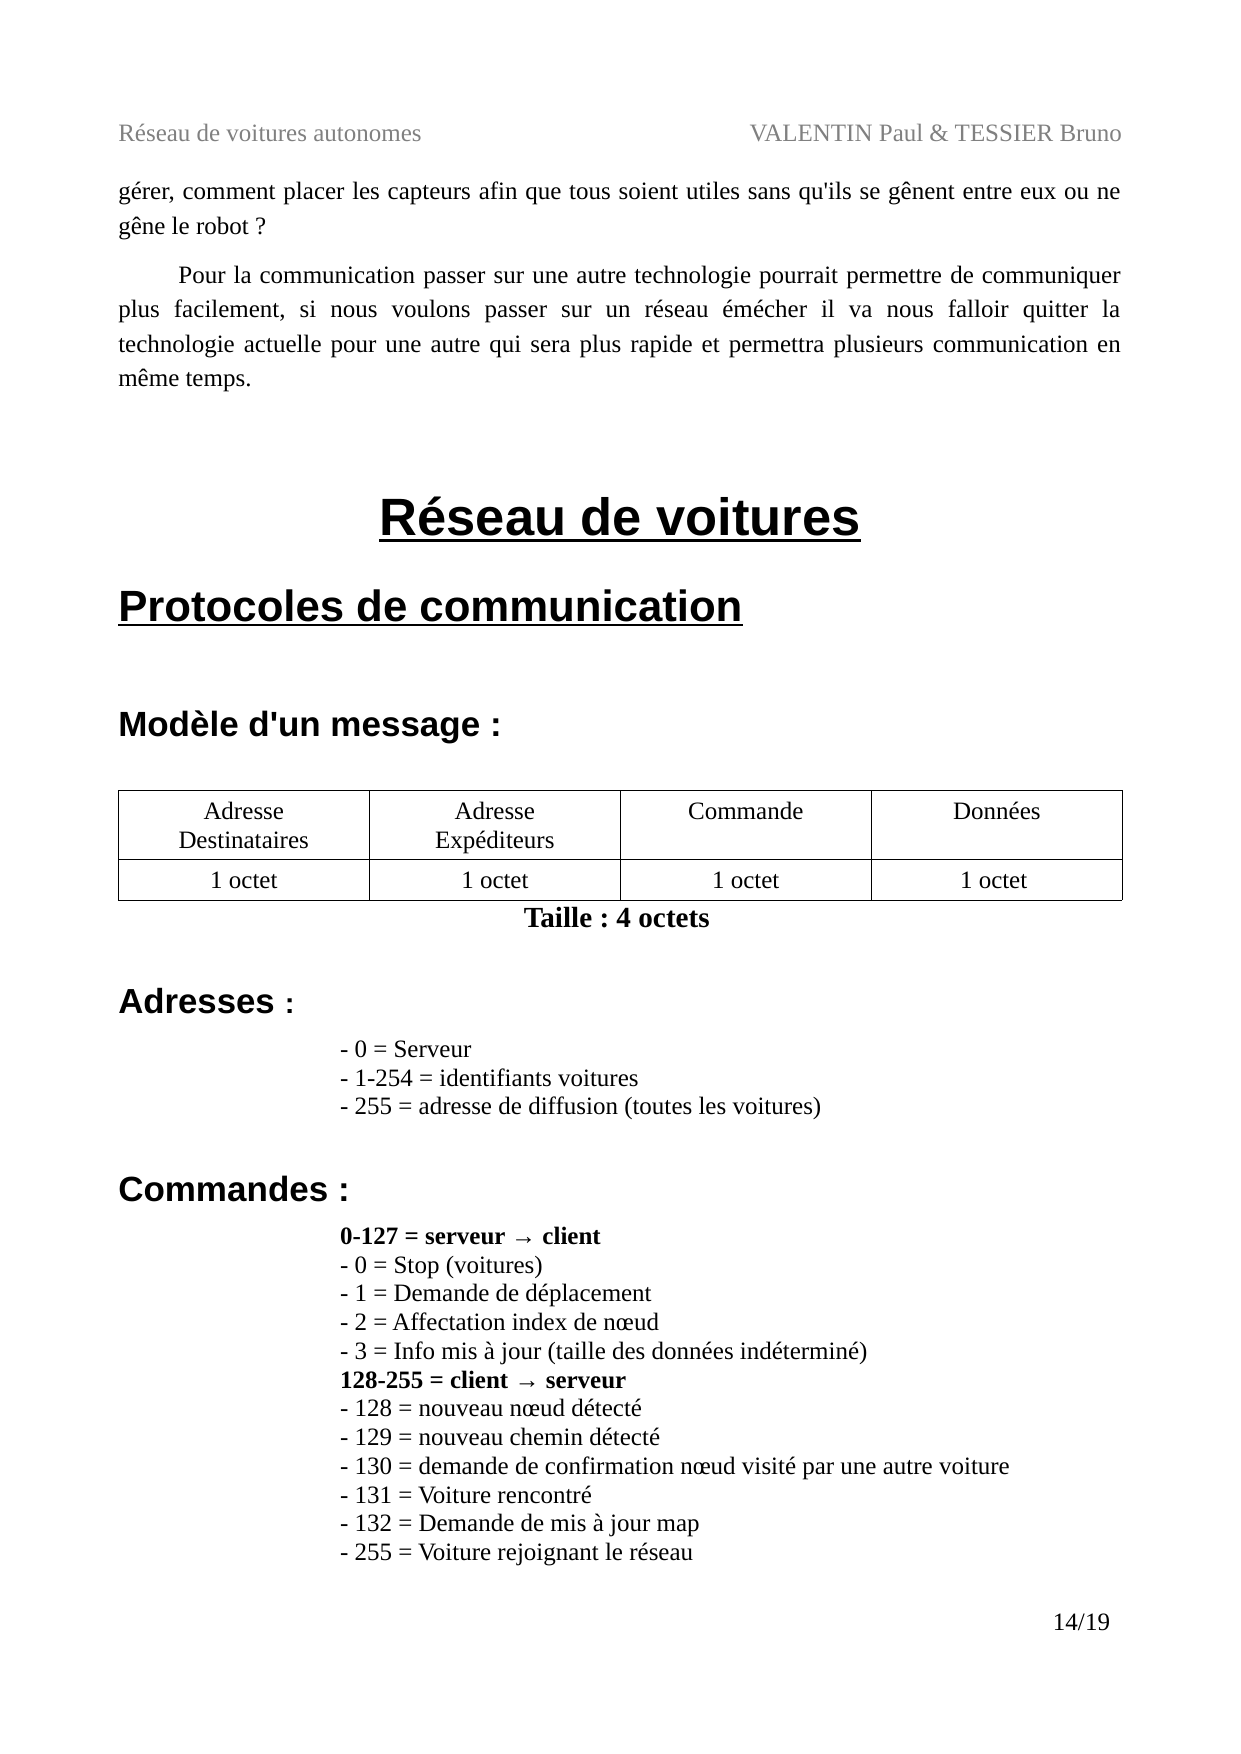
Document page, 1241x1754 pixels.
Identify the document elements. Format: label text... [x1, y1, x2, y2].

table_cell 1 octet [370, 860, 620, 899]
table_header Adresse Destinataires [119, 791, 369, 859]
subtitle Commandes : [118, 1168, 1122, 1208]
text Taille : 4 octets [118, 901, 1122, 933]
table_header Données [872, 791, 1122, 859]
text - 129 = nouveau chemin détecté [118, 1422, 1122, 1451]
subtitle Adresses : [118, 981, 1122, 1021]
text - 255 = adresse de diffusion (toutes les voitures) [118, 1091, 1122, 1120]
text gérer, comment placer les capteurs afin que tous soient utiles sans qu'ils se gênent entre eux ou ne gêne le robot ? [118, 176, 1122, 239]
table_header Adresse Expéditeurs [370, 791, 620, 859]
text - 131 = Voiture rencontré [118, 1480, 1122, 1508]
text 0-127 = serveur → client [118, 1221, 1122, 1250]
subtitle Réseau de voitures [118, 486, 1122, 547]
table_cell 1 octet [621, 860, 871, 899]
text - 1-254 = identifiants voitures [118, 1063, 1122, 1091]
text Pour la communication passer sur une autre technologie pourrait permettre de communiquer plus facilement, si nous voulons passer sur un réseau émécher il va nous falloir quitter la technologie actuelle pour une autre qui sera plus rapide et permettra plusieurs communication en même temps. [118, 260, 1122, 392]
text - 0 = Stop (voitures) [118, 1250, 1122, 1278]
text - 255 = Voiture rejoignant le réseau [118, 1537, 1122, 1566]
subtitle Protocoles de communication [118, 580, 1152, 630]
text - 2 = Affectation index de nœud [118, 1307, 1122, 1336]
text - 130 = demande de confirmation nœud visité par une autre voiture [118, 1451, 1122, 1480]
text - 3 = Info mis à jour (taille des données indéterminé) [118, 1336, 1122, 1365]
subtitle Modèle d'un message : [118, 704, 1122, 744]
table_cell 1 octet [872, 860, 1122, 899]
table_header Commande [621, 791, 871, 859]
table_cell 1 octet [119, 860, 369, 899]
text - 128 = nouveau nœud détecté [118, 1393, 1122, 1422]
text - 132 = Demande de mis à jour map [118, 1508, 1122, 1537]
text 128-255 = client → serveur [118, 1365, 1122, 1393]
text - 1 = Demande de déplacement [118, 1278, 1122, 1307]
text - 0 = Serveur [118, 1034, 1122, 1063]
